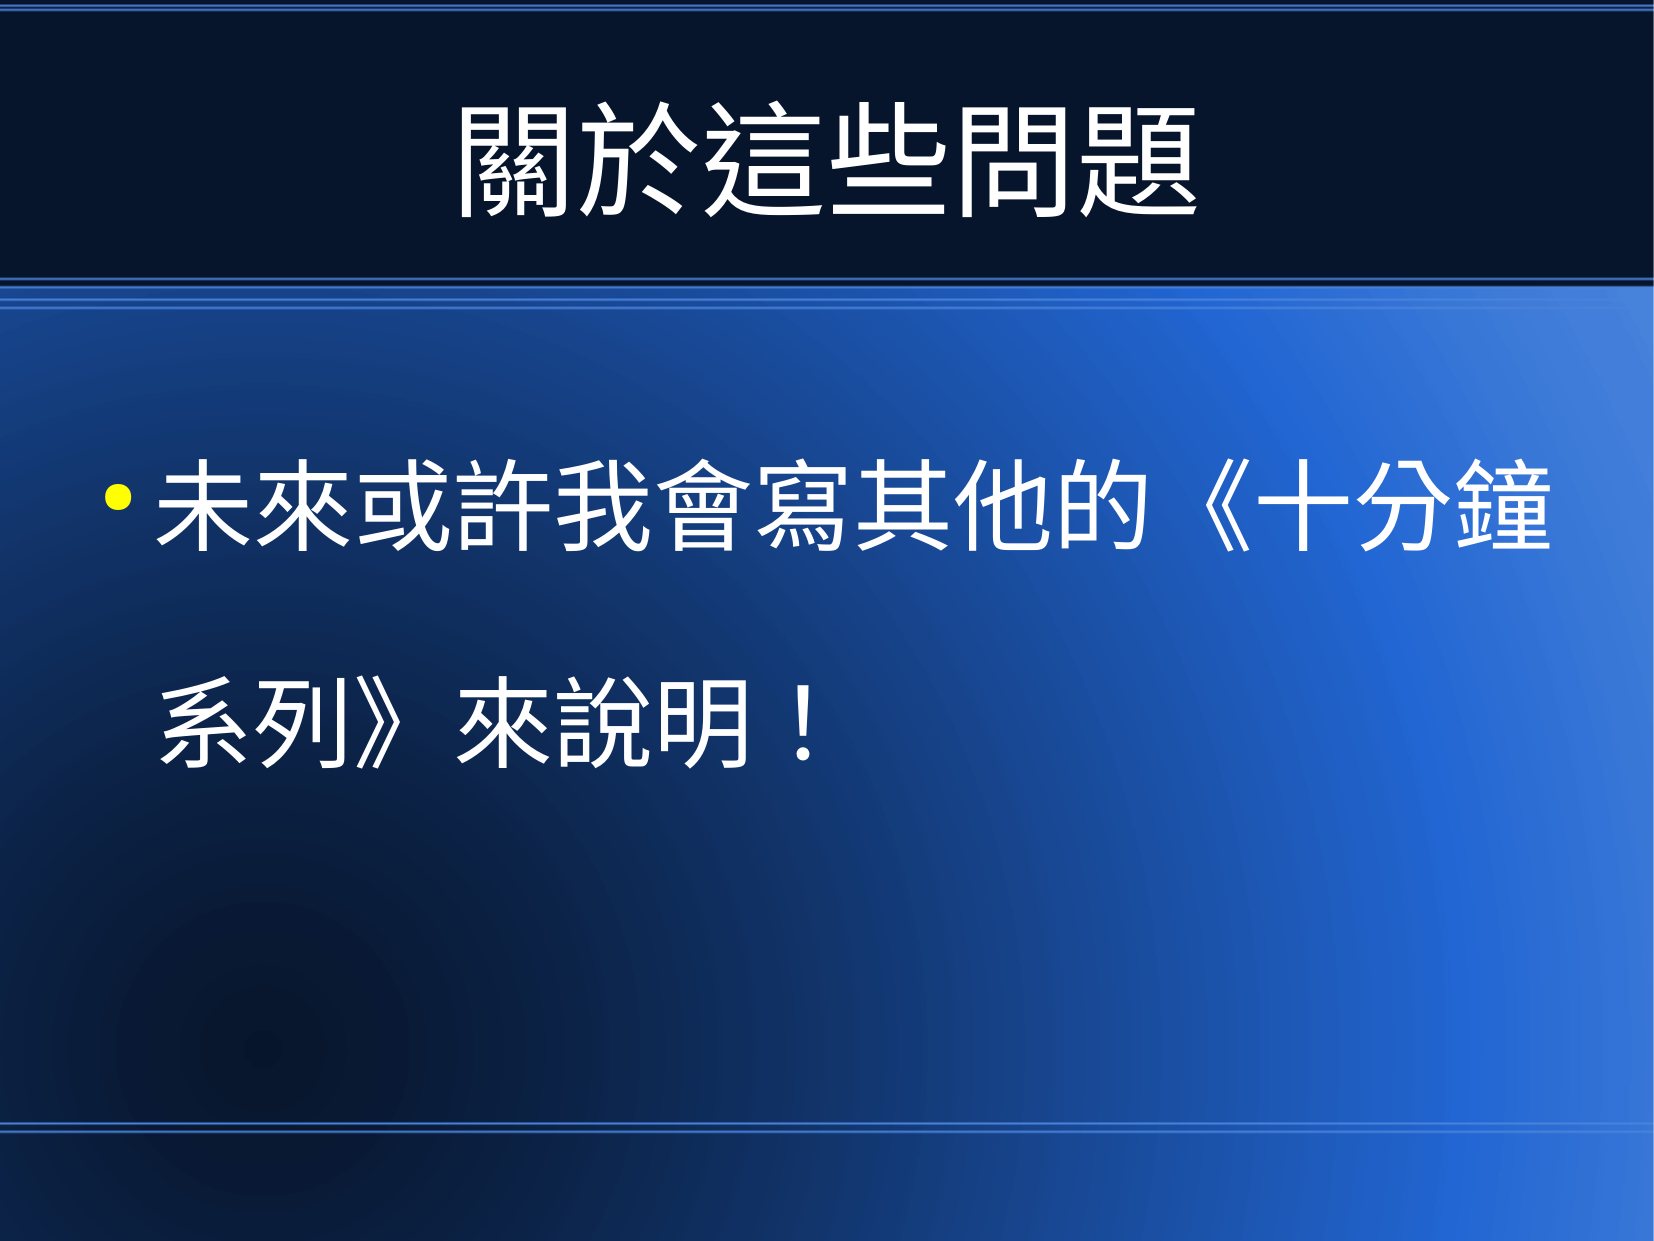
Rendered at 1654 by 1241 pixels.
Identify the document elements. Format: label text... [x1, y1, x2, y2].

picture [0, 0, 1654, 1241]
list 未來或許我會寫其他的《十分鐘系列》來說明！ [82, 355, 1571, 1241]
title 關於這些問題 [82, 49, 1571, 257]
